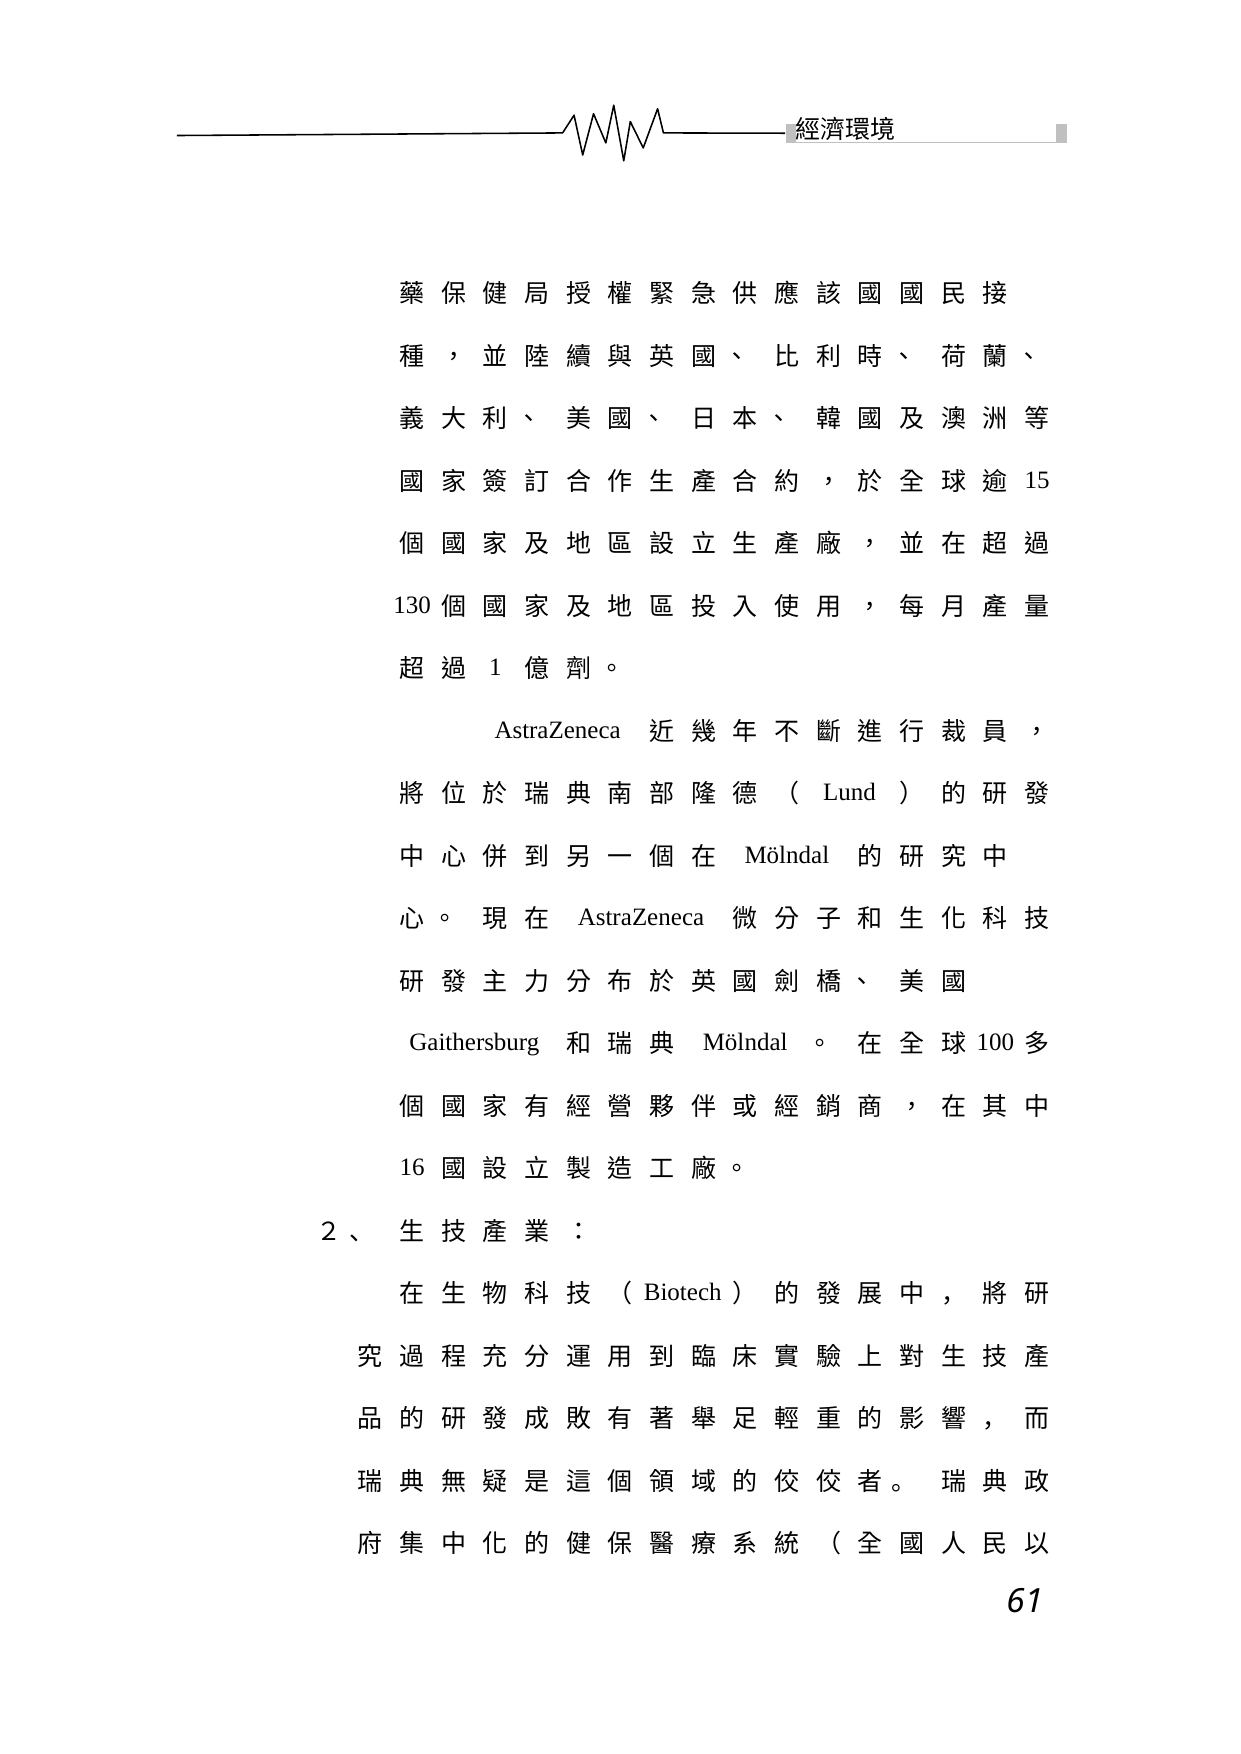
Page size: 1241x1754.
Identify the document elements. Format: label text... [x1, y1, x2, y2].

text ２、生技產業： [281, 1188, 1058, 1250]
text 藥保健局授權緊急供應該國國民接種，並陸續與英國、比利時、荷蘭、義大利、美國、日本、韓國及澳洲等國家簽訂合作生產合約，於全球逾15個國家及地區設立生產廠，並在超過130個國家及地區投入使用，每月產量超過1億劑。 [306, 250, 1058, 688]
text AstraZeneca近幾年不斷進行裁員，將位於瑞典南部隆德（Lund）的研發中心併到另一個在Mölndal的研究中心。現在AstraZeneca微分子和生化科技研發主力分布於英國劍橋、美國Gaithersburg和瑞典Mölndal。在全球100多個國家有經營夥伴或經銷商，在其中16國設立製造工廠。 [306, 688, 1058, 1188]
text 在生物科技（Biotech）的發展中，將研究過程充分運用到臨床實驗上對生技產品的研發成敗有著舉足輕重的影響，而瑞典無疑是這個領域的佼佼者。瑞典政府集中化的健保醫療系統（全國人民以 [330, 1250, 1058, 1563]
